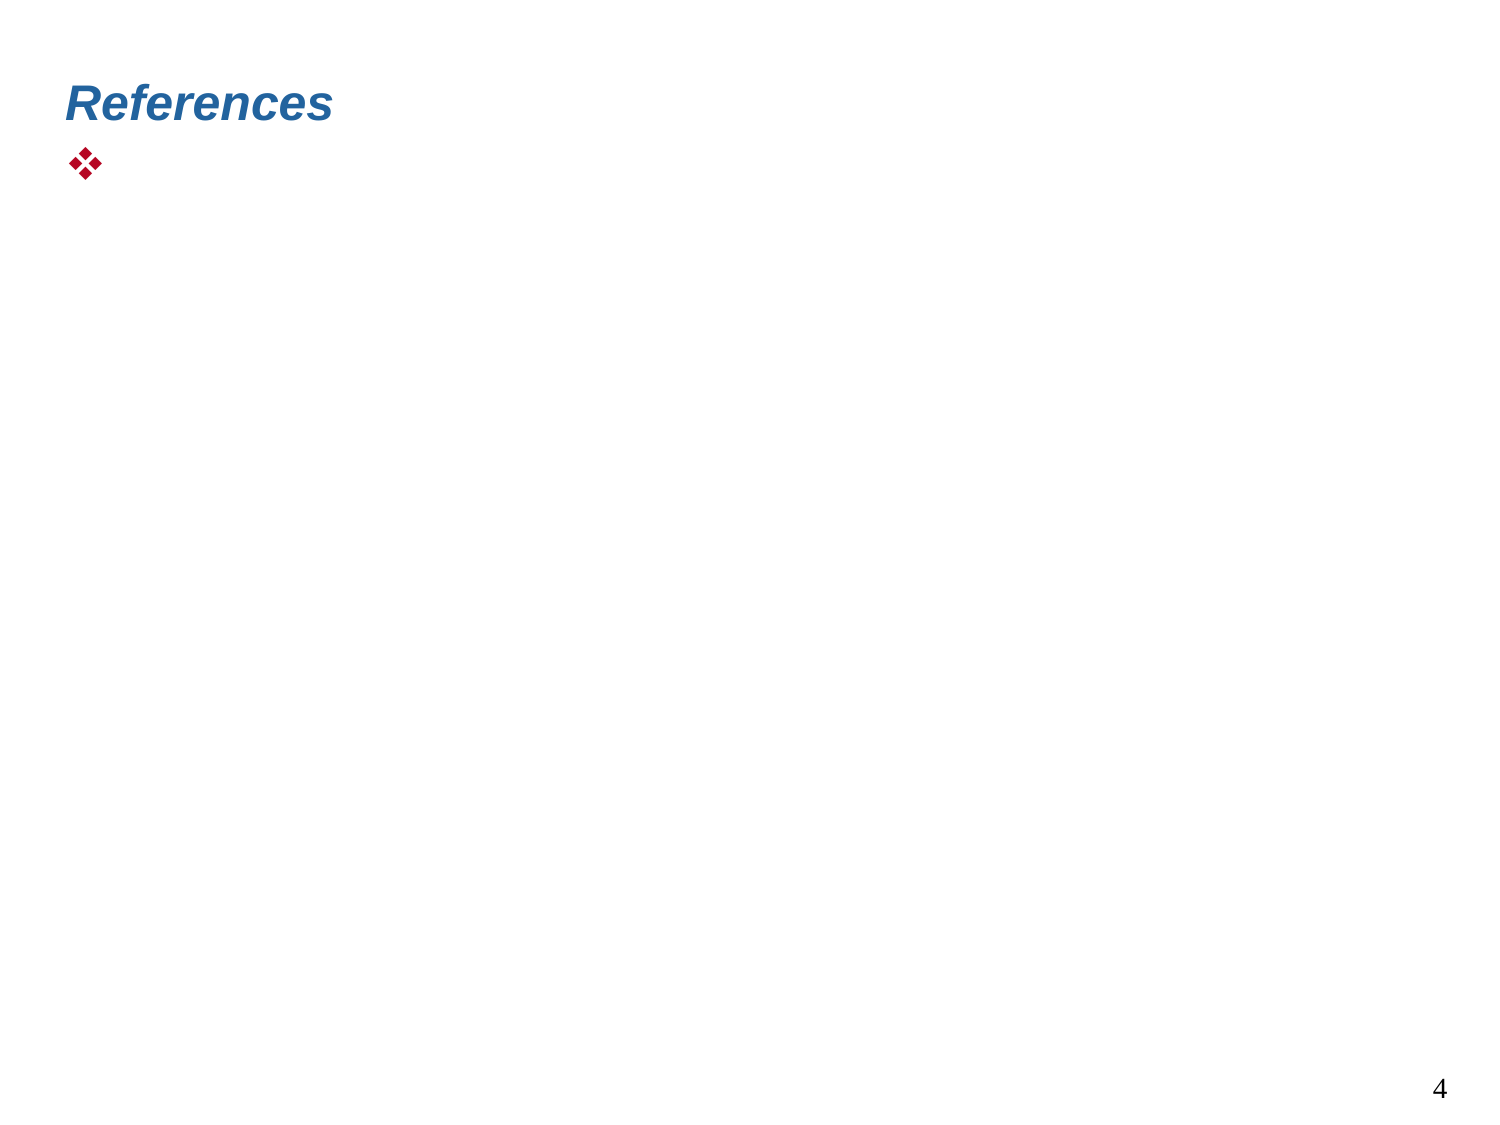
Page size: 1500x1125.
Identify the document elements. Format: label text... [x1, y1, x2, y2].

text_box [62, 1037, 1463, 1113]
list References [50, 75, 1388, 1051]
